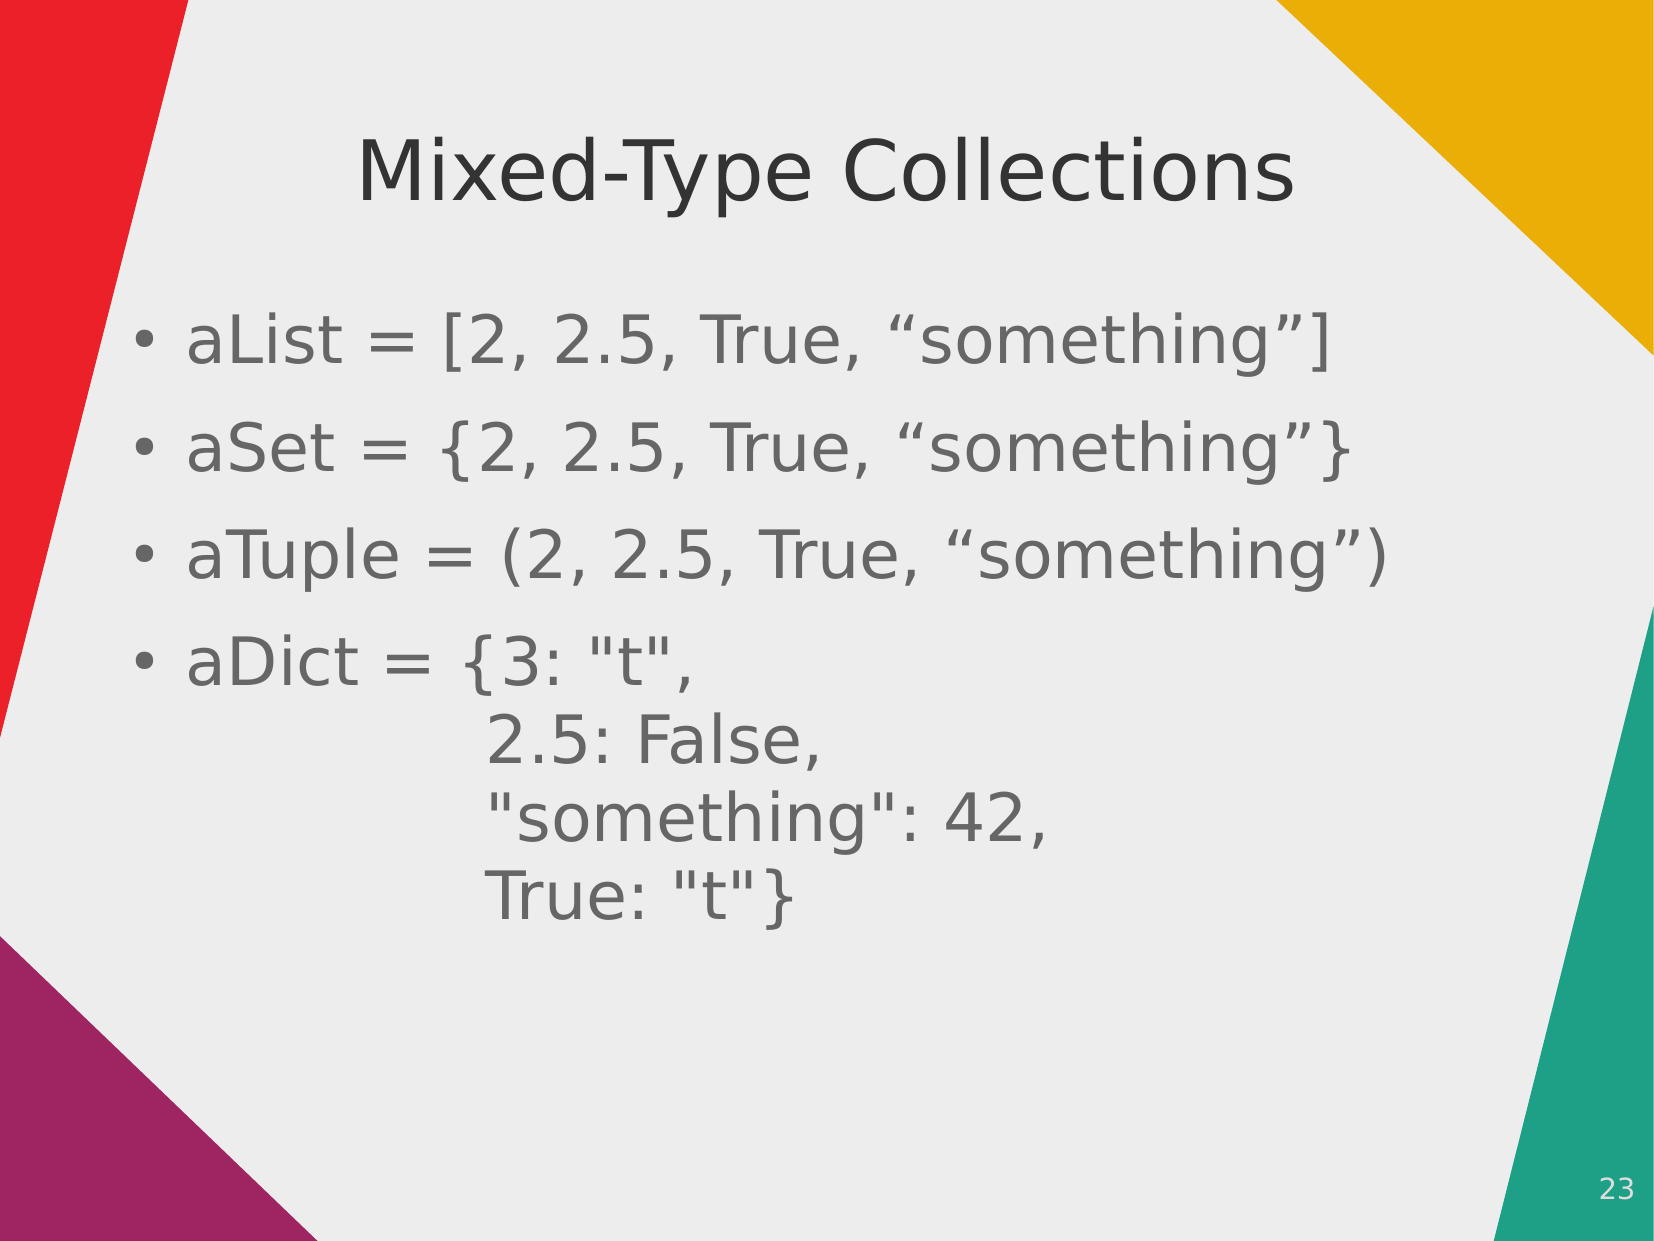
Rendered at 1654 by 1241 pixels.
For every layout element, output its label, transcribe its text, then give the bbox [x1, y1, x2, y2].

list aList = [2, 2.5, True, “something”] aSet = {2, 2.5, True, “something”} aTuple = (2, 2.5, True, “something”) aDict = {3: "t", 2.5: False, "something": 42, True: "t"} [114, 302, 1539, 1033]
title Mixed-Type Collections [114, 73, 1539, 271]
